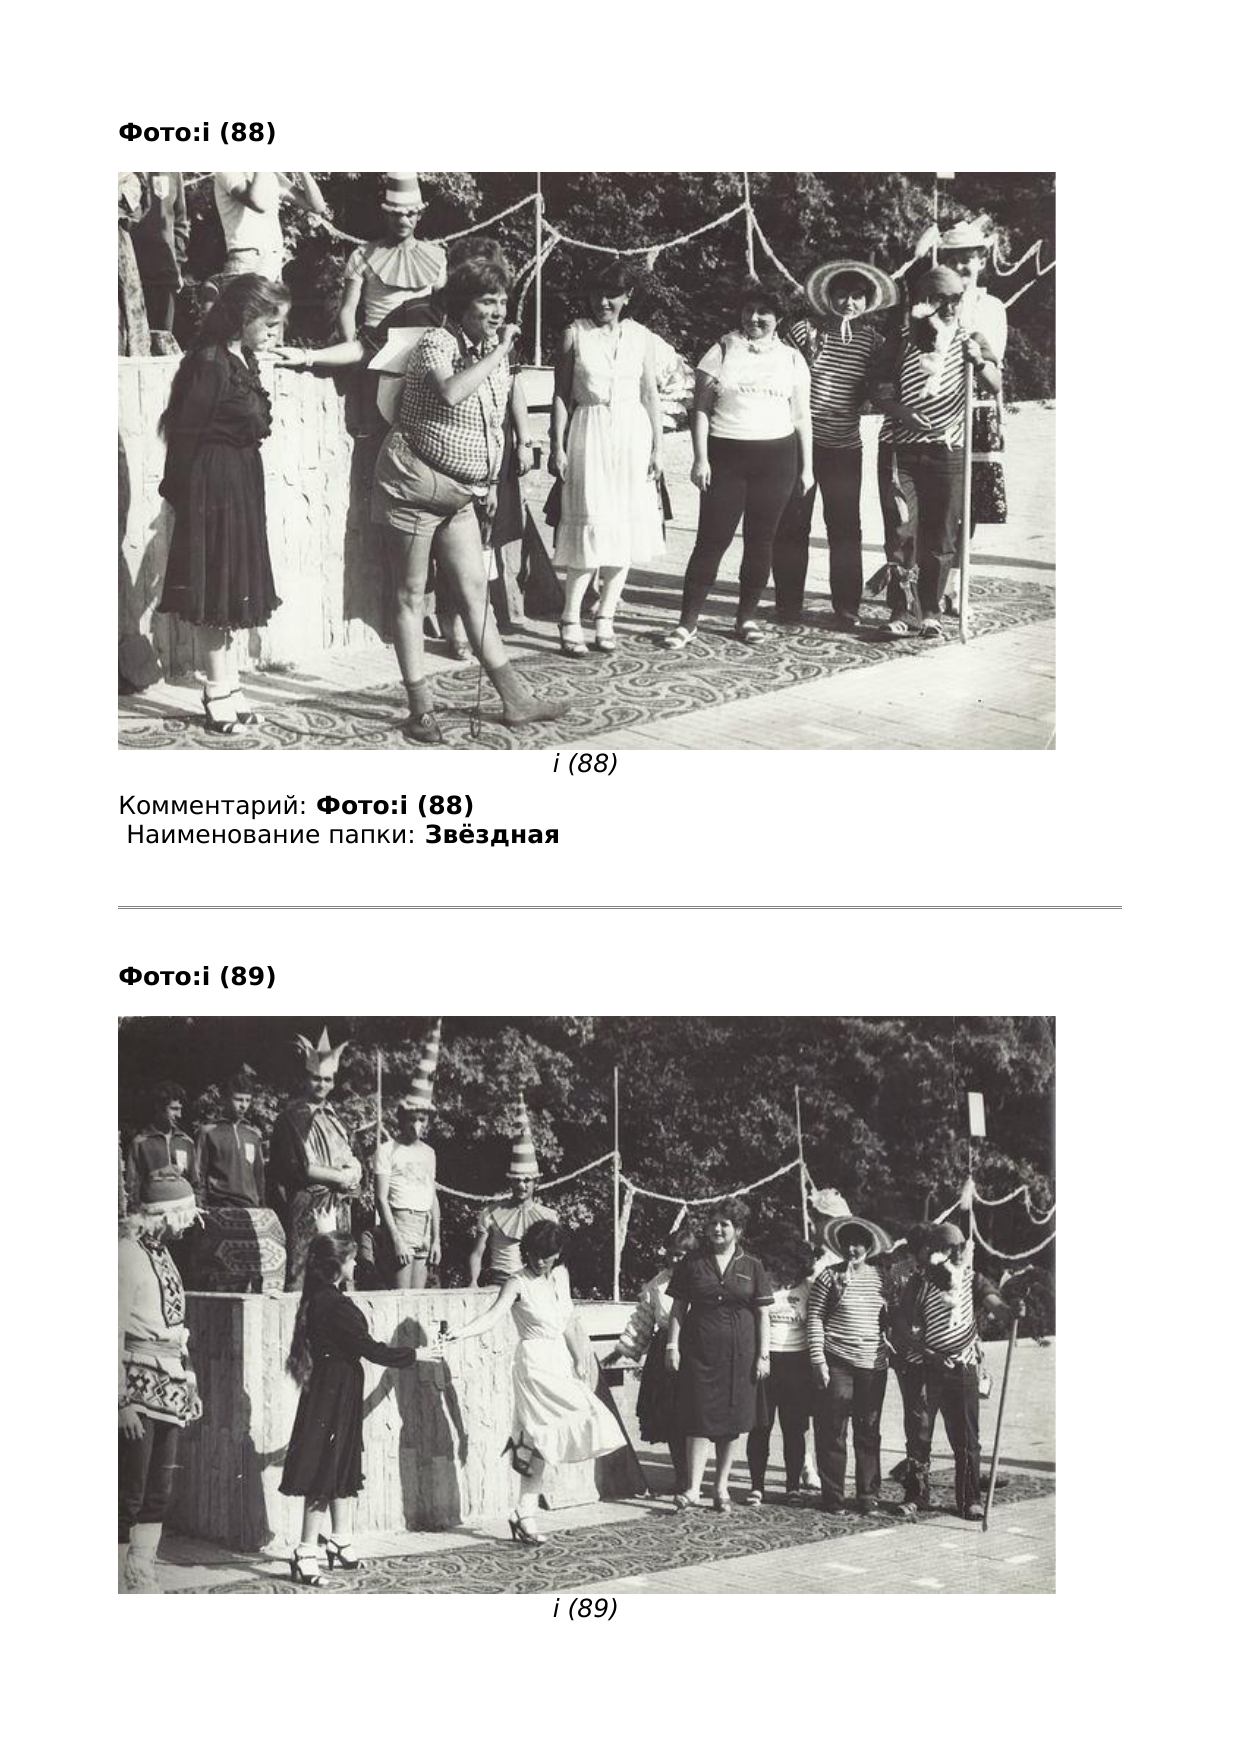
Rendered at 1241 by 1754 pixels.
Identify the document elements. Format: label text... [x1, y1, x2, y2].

subtitle Фото:i (88) [118, 118, 1122, 147]
picture [118, 172, 1056, 750]
picture [118, 1016, 1056, 1594]
text i (88) [118, 750, 1056, 779]
subtitle Фото:i (89) [118, 962, 1122, 992]
text Комментарий: Фото:i (88) Наименование папки: Звёздная [118, 791, 1122, 879]
text i (89) [118, 1594, 1056, 1623]
